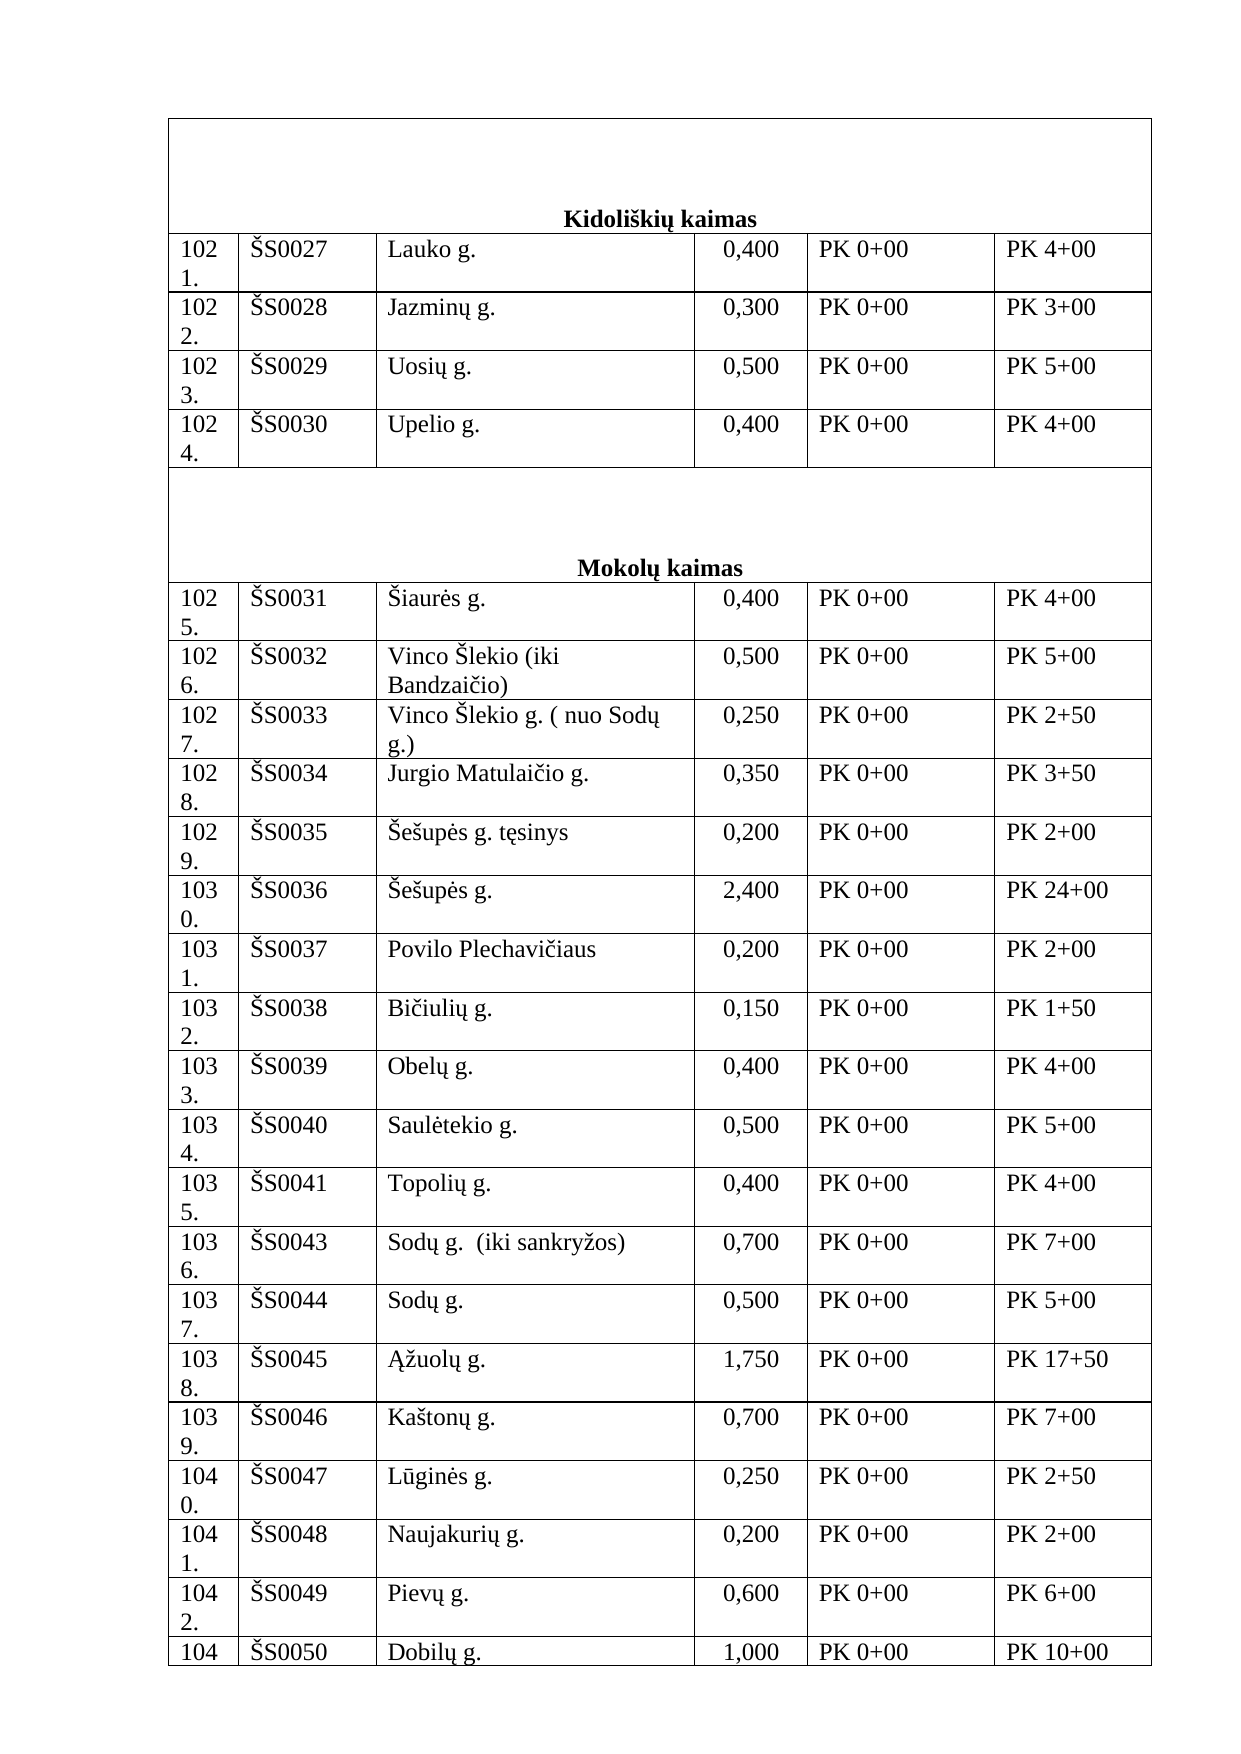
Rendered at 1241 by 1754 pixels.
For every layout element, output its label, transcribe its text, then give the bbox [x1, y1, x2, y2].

table_cell ŠS0031 [239, 583, 376, 640]
table_cell PK 17+50 [995, 1344, 1151, 1401]
table_cell 0,500 [695, 351, 807, 408]
table_cell 0,700 [695, 1403, 807, 1460]
table_cell 0,350 [695, 759, 807, 816]
table_cell PK 0+00 [808, 1637, 994, 1665]
table_cell PK 5+00 [995, 641, 1151, 699]
table_cell PK 3+50 [995, 759, 1151, 816]
table_cell PK 0+00 [808, 817, 994, 874]
table_cell PK 0+00 [808, 1461, 994, 1518]
table_cell ŠS0043 [239, 1227, 376, 1284]
table_cell PK 7+00 [995, 1227, 1151, 1284]
table_cell PK 4+00 [995, 1168, 1151, 1226]
table_cell ŠS0033 [239, 700, 376, 757]
table_cell ŠS0030 [239, 410, 376, 467]
table_cell 1029. [169, 817, 238, 874]
table_cell PK 0+00 [808, 993, 994, 1050]
table_cell ŠS0040 [239, 1110, 376, 1167]
table_cell 0,400 [695, 1051, 807, 1109]
table_cell 0,150 [695, 993, 807, 1050]
table_cell ŠS0036 [239, 876, 376, 933]
table_cell Šiaurės g. [377, 583, 694, 640]
table_cell 0,500 [695, 1110, 807, 1167]
table_cell 1032. [169, 993, 238, 1050]
table_cell PK 2+50 [995, 1461, 1151, 1518]
table_cell ŠS0047 [239, 1461, 376, 1518]
table_cell 0,250 [695, 1461, 807, 1518]
table_cell 1035. [169, 1168, 238, 1226]
table_cell ŠS0029 [239, 351, 376, 408]
table_cell PK 2+00 [995, 934, 1151, 992]
table_cell 1028. [169, 759, 238, 816]
table_cell PK 2+00 [995, 817, 1151, 874]
table_cell 0,400 [695, 410, 807, 467]
table_cell Vinco Šlekio g. ( nuo Sodų g.) [377, 700, 694, 757]
table_cell 1025. [169, 583, 238, 640]
table_cell PK 0+00 [808, 583, 994, 640]
table_cell PK 4+00 [995, 410, 1151, 467]
table_cell Kaštonų g. [377, 1403, 694, 1460]
table_cell 0,250 [695, 700, 807, 757]
table_cell 0,300 [695, 293, 807, 350]
table_cell 0,700 [695, 1227, 807, 1284]
table_cell ŠS0034 [239, 759, 376, 816]
table_cell 1,750 [695, 1344, 807, 1401]
table_cell Upelio g. [377, 410, 694, 467]
table_cell 1030. [169, 876, 238, 933]
table_cell 1022. [169, 293, 238, 350]
table_cell Mokolų kaimas [169, 468, 1151, 582]
table_cell PK 0+00 [808, 410, 994, 467]
table_cell ŠS0038 [239, 993, 376, 1050]
table_cell PK 0+00 [808, 1344, 994, 1401]
table_cell PK 0+00 [808, 293, 994, 350]
table_cell ŠS0039 [239, 1051, 376, 1109]
table_cell 1033. [169, 1051, 238, 1109]
table_cell ŠS0028 [239, 293, 376, 350]
table_cell PK 0+00 [808, 876, 994, 933]
table_cell 104 [169, 1637, 238, 1665]
table_cell 1037. [169, 1285, 238, 1343]
table_cell Povilo Plechavičiaus [377, 934, 694, 992]
table_cell Uosių g. [377, 351, 694, 408]
table_cell 1042. [169, 1578, 238, 1636]
table_cell Topolių g. [377, 1168, 694, 1226]
table_cell ŠS0045 [239, 1344, 376, 1401]
table_cell Saulėtekio g. [377, 1110, 694, 1167]
table_cell 1034. [169, 1110, 238, 1167]
table_cell ŠS0048 [239, 1520, 376, 1577]
table_cell Lūginės g. [377, 1461, 694, 1518]
table_cell PK 24+00 [995, 876, 1151, 933]
table_cell PK 1+50 [995, 993, 1151, 1050]
table_cell PK 7+00 [995, 1403, 1151, 1460]
table_cell Sodų g. (iki sankryžos) [377, 1227, 694, 1284]
table_cell PK 0+00 [808, 641, 994, 699]
table_cell PK 5+00 [995, 1285, 1151, 1343]
table_cell Kidoliškių kaimas [169, 119, 1151, 233]
table_cell 0,500 [695, 1285, 807, 1343]
table_cell Lauko g. [377, 234, 694, 291]
table_cell PK 6+00 [995, 1578, 1151, 1636]
table_cell PK 0+00 [808, 234, 994, 291]
table_cell PK 0+00 [808, 351, 994, 408]
table_cell PK 0+00 [808, 1578, 994, 1636]
table_cell PK 3+00 [995, 293, 1151, 350]
table_cell PK 0+00 [808, 1403, 994, 1460]
table_cell ŠS0035 [239, 817, 376, 874]
table_cell ŠS0050 [239, 1637, 376, 1665]
table_cell Šešupės g. tęsinys [377, 817, 694, 874]
table_cell ŠS0044 [239, 1285, 376, 1343]
table_cell 1040. [169, 1461, 238, 1518]
table_cell 1024. [169, 410, 238, 467]
table_cell Jurgio Matulaičio g. [377, 759, 694, 816]
table_cell 0,500 [695, 641, 807, 699]
table_cell 0,400 [695, 1168, 807, 1226]
table_cell PK 0+00 [808, 1051, 994, 1109]
table_cell Vinco Šlekio (iki Bandzaičio) [377, 641, 694, 699]
table_cell 0,400 [695, 583, 807, 640]
table_cell PK 4+00 [995, 234, 1151, 291]
table_cell 0,200 [695, 934, 807, 992]
table_cell PK 0+00 [808, 1110, 994, 1167]
table_cell PK 0+00 [808, 1227, 994, 1284]
table_cell 1039. [169, 1403, 238, 1460]
table_cell PK 4+00 [995, 583, 1151, 640]
table_cell Šešupės g. [377, 876, 694, 933]
table_cell ŠS0032 [239, 641, 376, 699]
table_cell 1027. [169, 700, 238, 757]
table_cell PK 0+00 [808, 1520, 994, 1577]
table_cell Naujakurių g. [377, 1520, 694, 1577]
table_cell PK 4+00 [995, 1051, 1151, 1109]
table_cell PK 0+00 [808, 1168, 994, 1226]
table_cell PK 0+00 [808, 934, 994, 992]
table_cell 2,400 [695, 876, 807, 933]
table_cell Jazminų g. [377, 293, 694, 350]
table_cell ŠS0049 [239, 1578, 376, 1636]
table_cell PK 2+50 [995, 700, 1151, 757]
table_cell ŠS0037 [239, 934, 376, 992]
table_cell PK 0+00 [808, 700, 994, 757]
table_cell 1026. [169, 641, 238, 699]
table_cell Obelų g. [377, 1051, 694, 1109]
table_cell Pievų g. [377, 1578, 694, 1636]
table_cell ŠS0046 [239, 1403, 376, 1460]
table_cell PK 0+00 [808, 759, 994, 816]
table_cell Bičiulių g. [377, 993, 694, 1050]
table_cell 0,600 [695, 1578, 807, 1636]
table_cell PK 5+00 [995, 1110, 1151, 1167]
table_cell 1038. [169, 1344, 238, 1401]
table_cell ŠS0027 [239, 234, 376, 291]
table_cell 0,400 [695, 234, 807, 291]
table_cell 1031. [169, 934, 238, 992]
table_cell PK 10+00 [995, 1637, 1151, 1665]
table_cell PK 0+00 [808, 1285, 994, 1343]
table_cell 1,000 [695, 1637, 807, 1665]
table_cell PK 2+00 [995, 1520, 1151, 1577]
table_cell PK 5+00 [995, 351, 1151, 408]
table_cell 0,200 [695, 817, 807, 874]
table_cell 1021. [169, 234, 238, 291]
table_cell 0,200 [695, 1520, 807, 1577]
table_cell Ąžuolų g. [377, 1344, 694, 1401]
table_cell Sodų g. [377, 1285, 694, 1343]
table_cell Dobilų g. [377, 1637, 694, 1665]
table_cell 1041. [169, 1520, 238, 1577]
table_cell 1036. [169, 1227, 238, 1284]
table_cell ŠS0041 [239, 1168, 376, 1226]
table_cell 1023. [169, 351, 238, 408]
